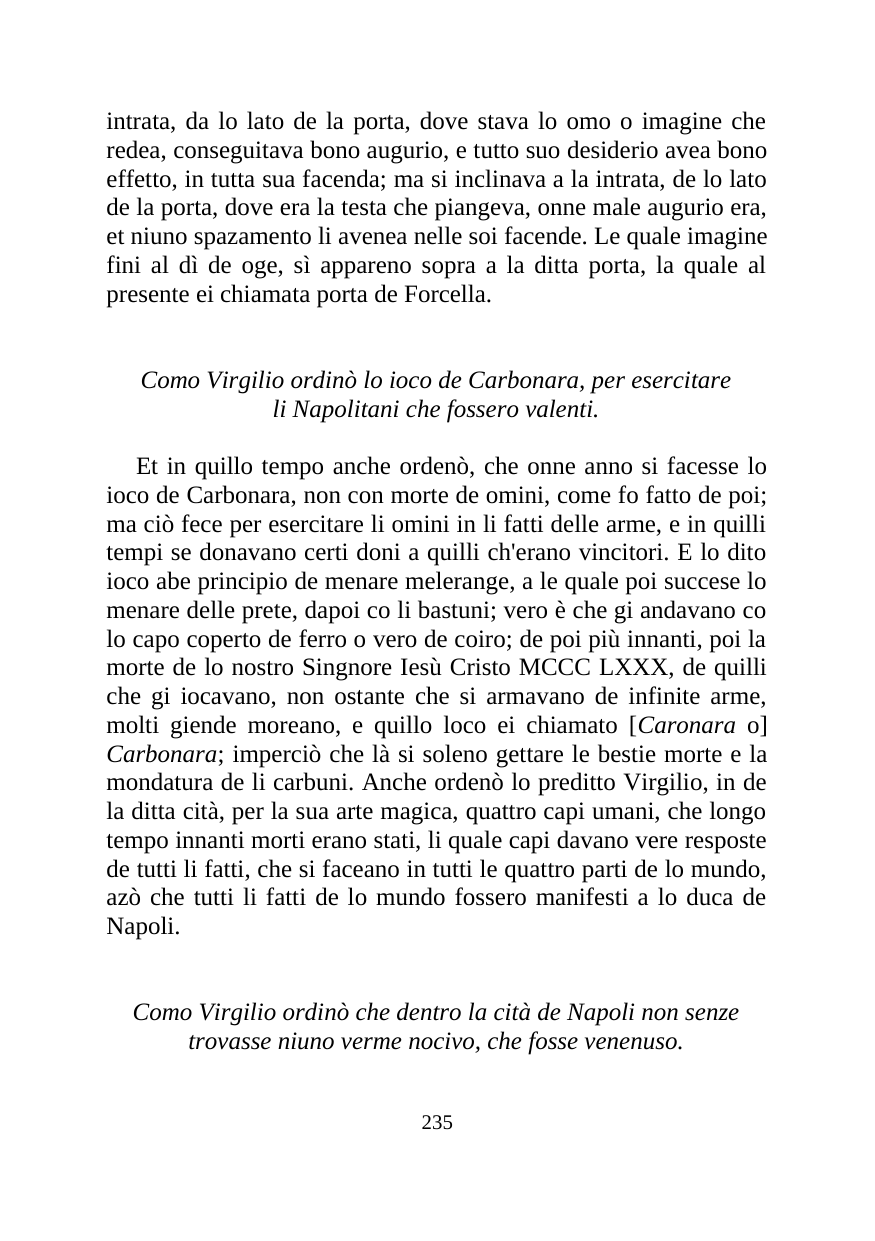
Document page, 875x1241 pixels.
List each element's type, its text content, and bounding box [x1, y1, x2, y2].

text trovasse niuno verme nocivo, che fosse venenuso. [106, 1026, 768, 1055]
text Como Virgilio ordinò che dentro la cità de Napoli non senze [106, 997, 768, 1026]
text Et in quillo tempo anche ordenò, che onne anno si facesse lo ioco de Carbonara, non con morte de omini, come fo fatto de poi; ma ciò fece per esercitare li omini in li fatti delle arme, e in quilli tempi se donavano certi doni a quilli ch'erano vincitori. E lo dito ioco abe principio de menare melerange, a le quale poi succese lo menare delle prete, dapoi co li bastuni; vero è che gi andavano co lo capo coperto de ferro o vero de coiro; de poi più innanti, poi la morte de lo nostro Singnore Iesù Cristo MCCC LXXX, de quilli che gi iocavano, non ostante che si armavano de infinite arme, molti giende moreano, e quillo loco ei chiamato [Caronara o] Carbonara; imperciò che là si soleno gettare le bestie morte e la mondatura de li carbuni. Anche ordenò lo preditto Virgilio, in de la ditta cità, per la sua arte magica, quattro capi umani, che longo tempo innanti morti erano stati, li quale capi davano vere resposte de tutti li fatti, che si faceano in tutti le quattro parti de lo mundo, azò che tutti li fatti de lo mundo fossero manifesti a lo duca de Napoli. [106, 451, 768, 940]
text Como Virgilio ordinò lo ioco de Carbonara, per esercitare [106, 365, 768, 394]
text li Napolitani che fossero valenti. [106, 394, 768, 422]
text intrata, da lo lato de la porta, dove stava lo omo o imagine che redea, conseguitava bono augurio, e tutto suo desiderio avea bono effetto, in tutta sua facenda; ma si inclinava a la intrata, de lo lato de la porta, dove era la testa che piangeva, onne male augurio era, et niuno spazamento li avenea nelle soi facende. Le quale imagine fini al dì de oge, sì appareno sopra a la ditta porta, la quale al presente ei chiamata porta de Forcella. [106, 106, 768, 307]
